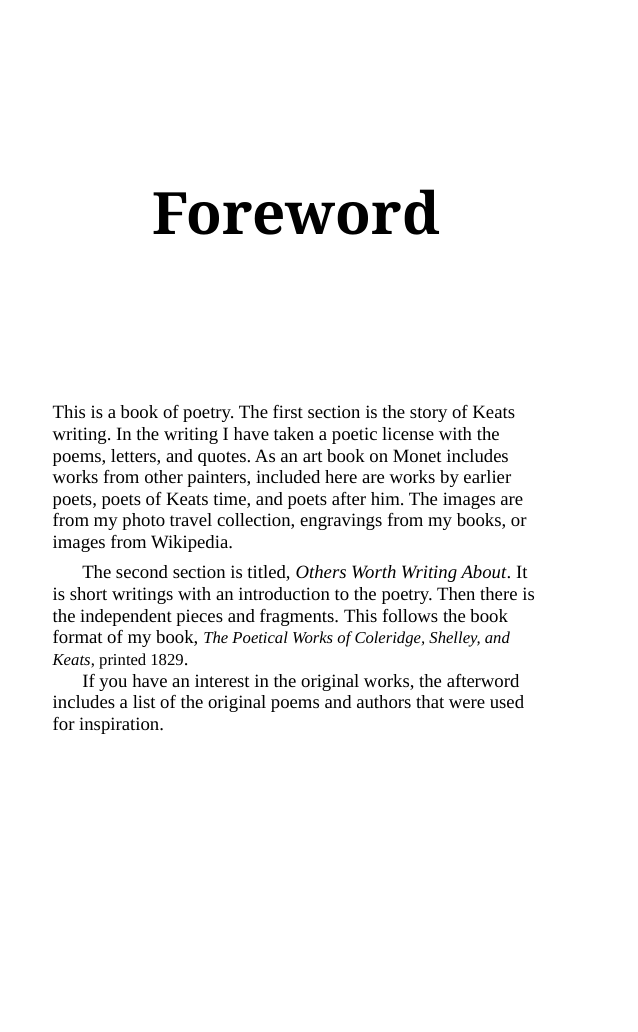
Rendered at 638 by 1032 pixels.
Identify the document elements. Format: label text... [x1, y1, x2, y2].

text The second section is titled, Others Worth Writing About. It is short writings with an introduction to the poetry. Then there is the independent pieces and fragments. This follows the book format of my book, The Poetical Works of Coleridge, Shelley, and Keats, printed 1829. [52, 561, 540, 669]
subtitle Foreword [52, 172, 540, 251]
text This is a book of poetry. The first section is the story of Keats writing. In the writing I have taken a poetic license with the poems, letters, and quotes. As an art book on Monet includes works from other painters, included here are works by earlier poets, poets of Keats time, and poets after him. The images are from my photo travel collection, engravings from my books, or images from Wikipedia. [52, 401, 540, 552]
text If you have an interest in the original works, the afterword includes a list of the original poems and authors that were used for inspiration. [52, 669, 540, 734]
